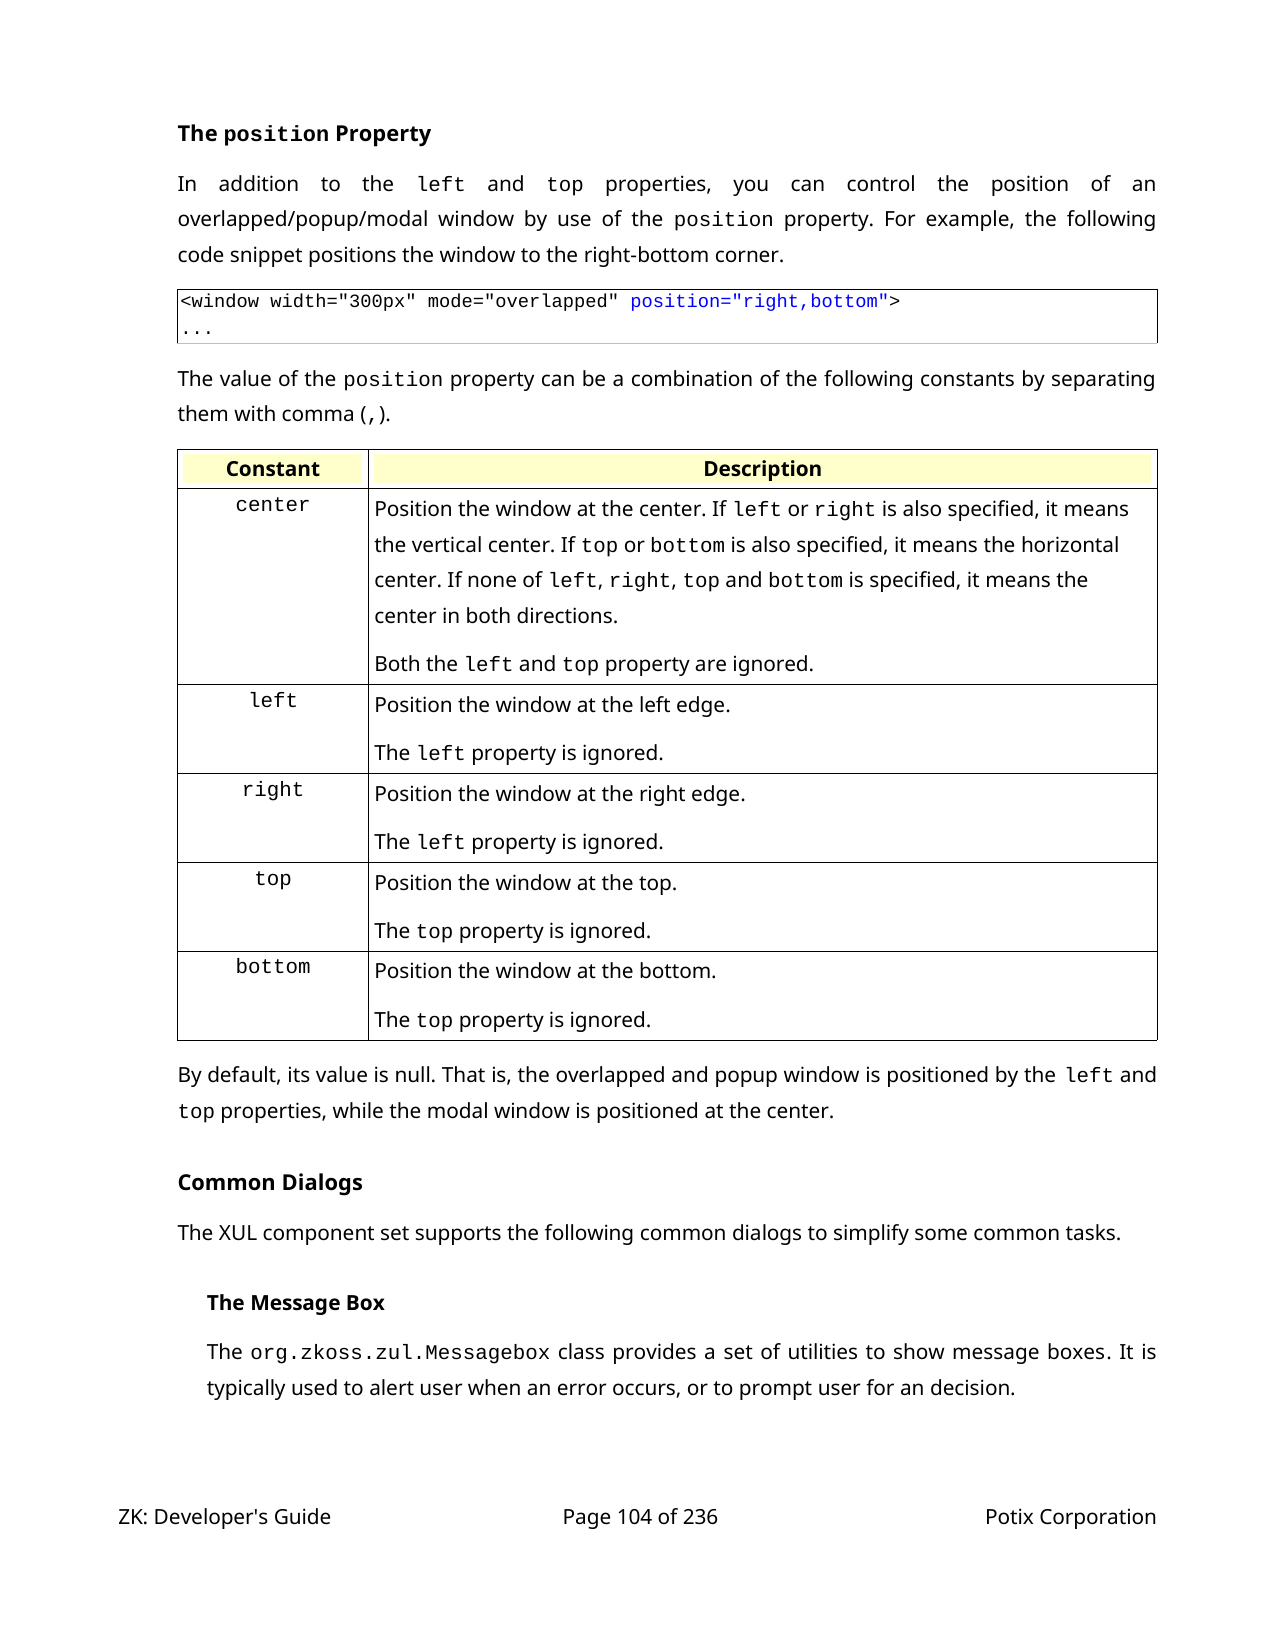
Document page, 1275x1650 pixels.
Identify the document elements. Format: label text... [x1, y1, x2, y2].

text The org.zkoss.zul.Messagebox class provides a set of utilities to show message boxes. It is typically used to alert user when an error occurs, or to prompt user for an decision. [207, 1337, 1157, 1401]
subtitle The Message Box [207, 1288, 1157, 1317]
table_cell Position the window at the top. The top property is ignored. [369, 863, 1157, 951]
text <window width="300px" mode="overlapped" position="right,bottom"> [178, 290, 1157, 313]
text By default, its value is null. That is, the overlapped and popup window is positioned by the left and top properties, while the modal window is positioned at the center. [177, 1060, 1157, 1124]
table_cell Position the window at the center. If left or right is also specified, it means the vertical center. If top or bottom is also specified, it means the horizontal center. If none of left, right, top and bottom is specified, it means the center in both directions. Both the left and top property are ignored. [369, 489, 1157, 684]
text The value of the position property can be a combination of the following constants by separating them with comma (,). [177, 364, 1157, 428]
text The XUL component set supports the following common dialogs to simplify some common tasks. [177, 1218, 1157, 1246]
table_cell Position the window at the right edge. The left property is ignored. [369, 774, 1157, 862]
subtitle Common Dialogs [177, 1167, 1157, 1197]
table_cell left [178, 685, 368, 773]
table_cell right [178, 774, 368, 862]
table_header Constant [178, 450, 368, 488]
table_cell Position the window at the left edge. The left property is ignored. [369, 685, 1157, 773]
text ... [178, 316, 1157, 343]
table_cell Position the window at the bottom. The top property is ignored. [369, 952, 1157, 1040]
table_cell center [178, 489, 368, 684]
table_cell top [178, 863, 368, 951]
text In addition to the left and top properties, you can control the position of an overlapped/popup/modal window by use of the position property. For example, the following code snippet positions the window to the right-bottom corner. [177, 169, 1157, 268]
subtitle The position Property [177, 118, 1157, 148]
table_header Description [369, 450, 1157, 488]
table_cell bottom [178, 952, 368, 1040]
